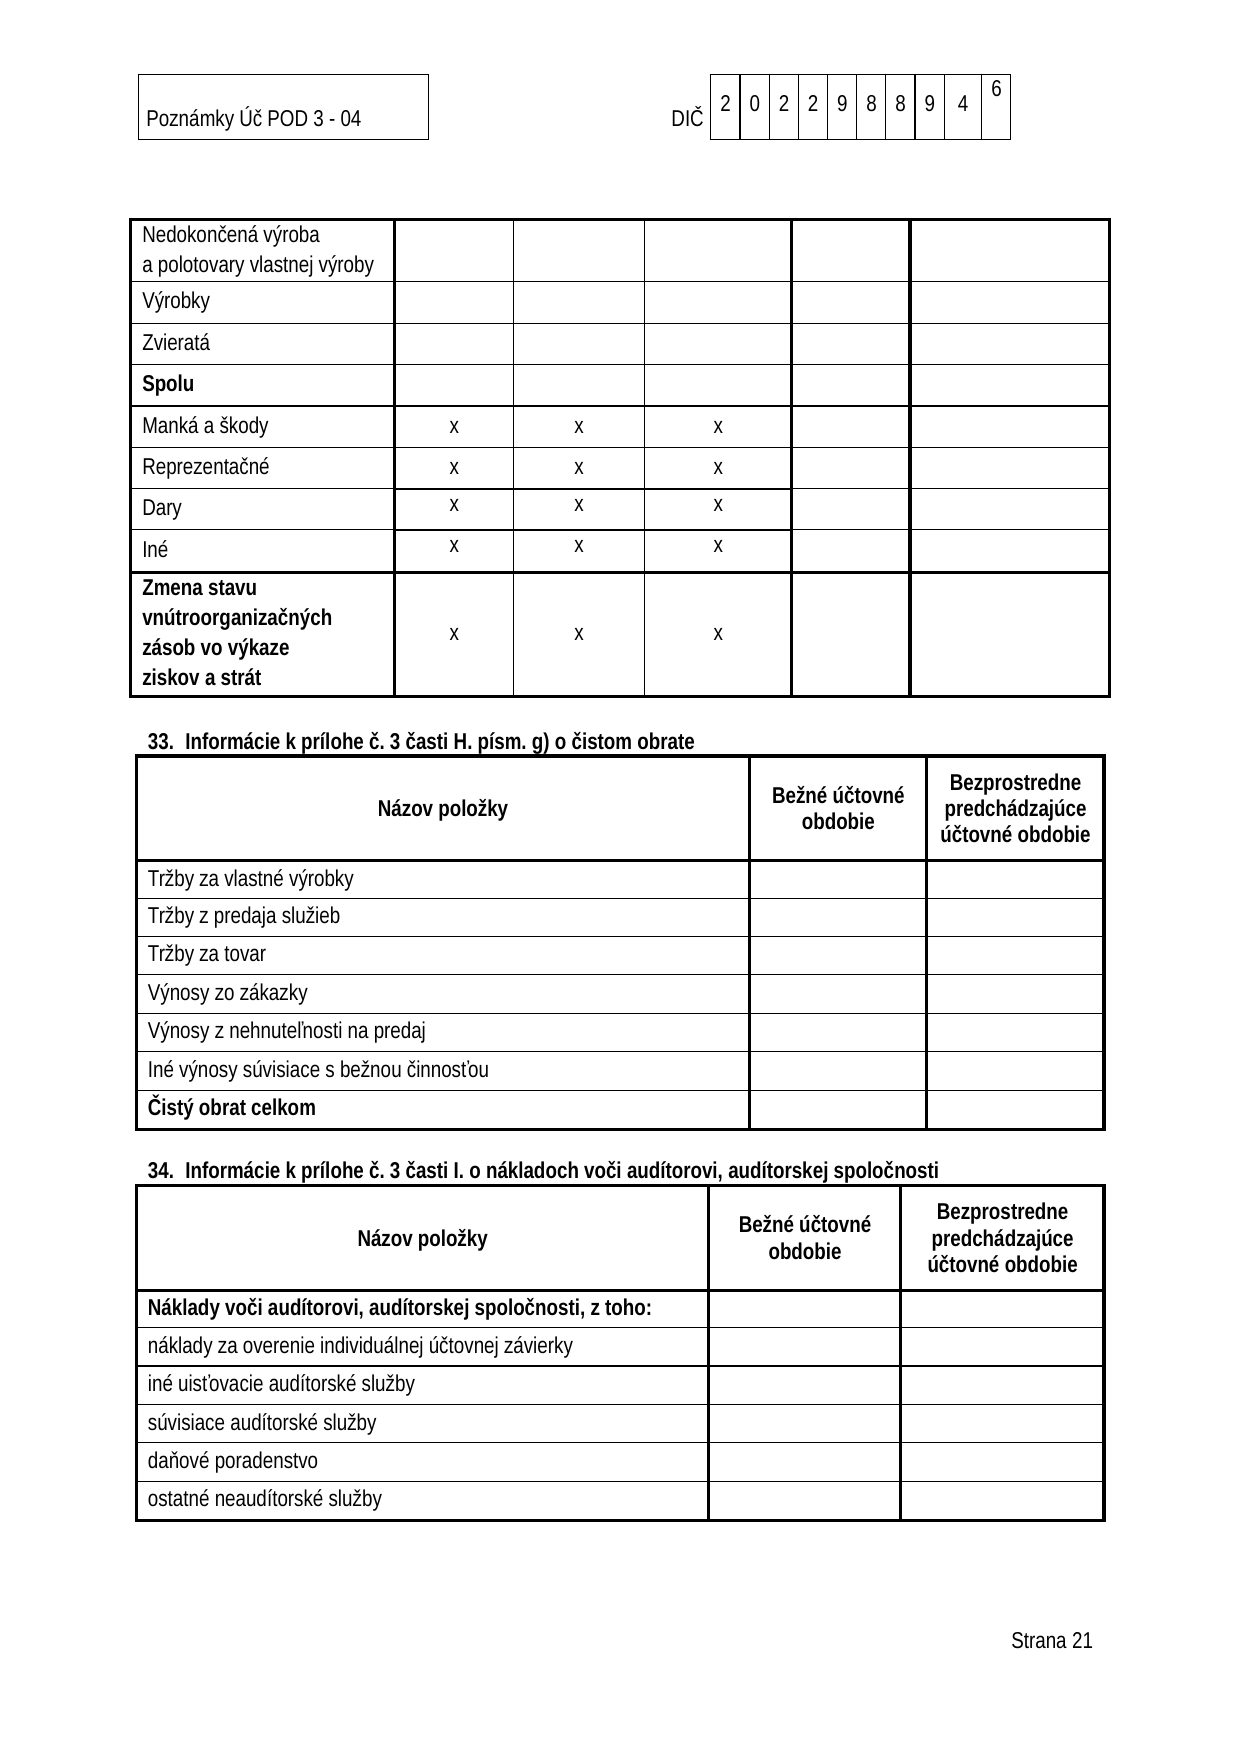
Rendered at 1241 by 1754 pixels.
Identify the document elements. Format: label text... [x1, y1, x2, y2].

table_header Bezprostredne predchádzajúce účtovné obdobie [902, 1187, 1102, 1288]
table_cell [793, 221, 908, 281]
table_cell Spolu [132, 365, 393, 405]
table_cell [751, 899, 925, 936]
table_header Bežné účtovné obdobie [751, 758, 925, 859]
table_cell Iné [132, 530, 393, 571]
table_cell [793, 448, 908, 488]
table_cell [396, 365, 513, 405]
table_cell [793, 574, 908, 694]
table_cell x [396, 574, 513, 694]
table_cell [793, 530, 908, 571]
table_cell [793, 407, 908, 447]
table_cell daňové poradenstvo [138, 1443, 707, 1481]
table_cell [912, 282, 1108, 322]
table_cell [710, 1328, 899, 1365]
table_cell [710, 1405, 899, 1442]
table_cell x [645, 574, 790, 694]
table_cell [751, 937, 925, 974]
table_cell ostatné neaudítorské služby [138, 1482, 707, 1519]
table_cell x [514, 448, 644, 488]
table_cell [928, 975, 1102, 1013]
table_cell [902, 1443, 1102, 1481]
table_cell Výnosy zo zákazky [138, 975, 748, 1013]
table_cell [902, 1367, 1102, 1404]
table_cell [912, 221, 1108, 281]
table_cell [645, 324, 790, 364]
table_cell [912, 365, 1108, 405]
table_cell [912, 448, 1108, 488]
table_cell x [514, 407, 644, 447]
table_cell Iné výnosy súvisiace s bežnou činnosťou [138, 1052, 748, 1089]
table_cell [710, 1367, 899, 1404]
table_cell [514, 365, 644, 405]
table_header Bežné účtovné obdobie [710, 1187, 899, 1288]
table_cell [396, 282, 513, 322]
title Informácie k prílohe č. 3 časti I. o nákladoch voči audítorovi, audítorskej spoločnosti [148, 1157, 1093, 1184]
table_cell [751, 862, 925, 897]
table_cell [902, 1328, 1102, 1365]
table_cell [396, 221, 513, 281]
table_cell [912, 574, 1108, 694]
table_cell x [645, 448, 790, 488]
table_cell [912, 530, 1108, 571]
table_cell Tržby za tovar [138, 937, 748, 974]
table_cell Dary [132, 489, 393, 529]
table_cell Reprezentačné [132, 448, 393, 488]
table_cell Čistý obrat celkom [138, 1091, 748, 1128]
table_cell [751, 1091, 925, 1128]
table_cell [928, 899, 1102, 936]
table_cell Tržby za vlastné výrobky [138, 862, 748, 897]
table_cell x [645, 531, 790, 571]
table_cell x [514, 490, 644, 529]
table_cell [751, 1052, 925, 1089]
table_cell [928, 1014, 1102, 1051]
table_cell [912, 324, 1108, 364]
table_cell x [645, 490, 790, 529]
table_cell [793, 282, 908, 322]
table_cell [710, 1292, 899, 1327]
table_cell [902, 1405, 1102, 1442]
table_cell [514, 324, 644, 364]
table_cell [793, 489, 908, 529]
table_cell náklady za overenie individuálnej účtovnej závierky [138, 1328, 707, 1365]
table_cell [912, 489, 1108, 529]
table_cell súvisiace audítorské služby [138, 1405, 707, 1442]
table_cell [645, 221, 790, 281]
table_cell x [514, 531, 644, 571]
table_cell iné uisťovacie audítorské služby [138, 1367, 707, 1404]
table_cell [928, 1052, 1102, 1089]
table_cell Manká a škody [132, 407, 393, 447]
table_cell x [645, 407, 790, 447]
table_cell Náklady voči audítorovi, audítorskej spoločnosti, z toho: [138, 1292, 707, 1327]
table_cell [396, 324, 513, 364]
table_cell [793, 365, 908, 405]
table_cell [751, 1014, 925, 1051]
table_cell [751, 975, 925, 1013]
table_cell Výnosy z nehnuteľnosti na predaj [138, 1014, 748, 1051]
title Informácie k prílohe č. 3 časti H. písm. g) o čistom obrate [148, 728, 1093, 754]
table_cell [645, 365, 790, 405]
table_cell [902, 1482, 1102, 1519]
table_cell [928, 937, 1102, 974]
table_cell [793, 324, 908, 364]
table_cell Výrobky [132, 282, 393, 322]
table_cell [912, 407, 1108, 447]
table_cell x [396, 490, 513, 529]
table_cell x [396, 531, 513, 571]
table_cell [928, 1091, 1102, 1128]
table_cell [710, 1482, 899, 1519]
table_cell [514, 282, 644, 322]
table_header Bezprostredne predchádzajúce účtovné obdobie [928, 758, 1102, 859]
table_header Názov položky [138, 758, 748, 859]
table_cell [928, 862, 1102, 897]
table_cell Zvieratá [132, 324, 393, 364]
table_cell x [396, 407, 513, 447]
table_cell Zmena stavu vnútroorganizačných zásob vo výkaze ziskov a strát [132, 574, 393, 694]
table_cell [710, 1443, 899, 1481]
table_cell Nedokončená výroba a polotovary vlastnej výroby [132, 221, 393, 281]
table_cell x [396, 448, 513, 488]
table_cell [645, 282, 790, 322]
table_cell [514, 221, 644, 281]
table_cell x [514, 574, 644, 694]
table_header Názov položky [138, 1187, 707, 1288]
table_cell [902, 1292, 1102, 1327]
table_cell Tržby z predaja služieb [138, 899, 748, 936]
